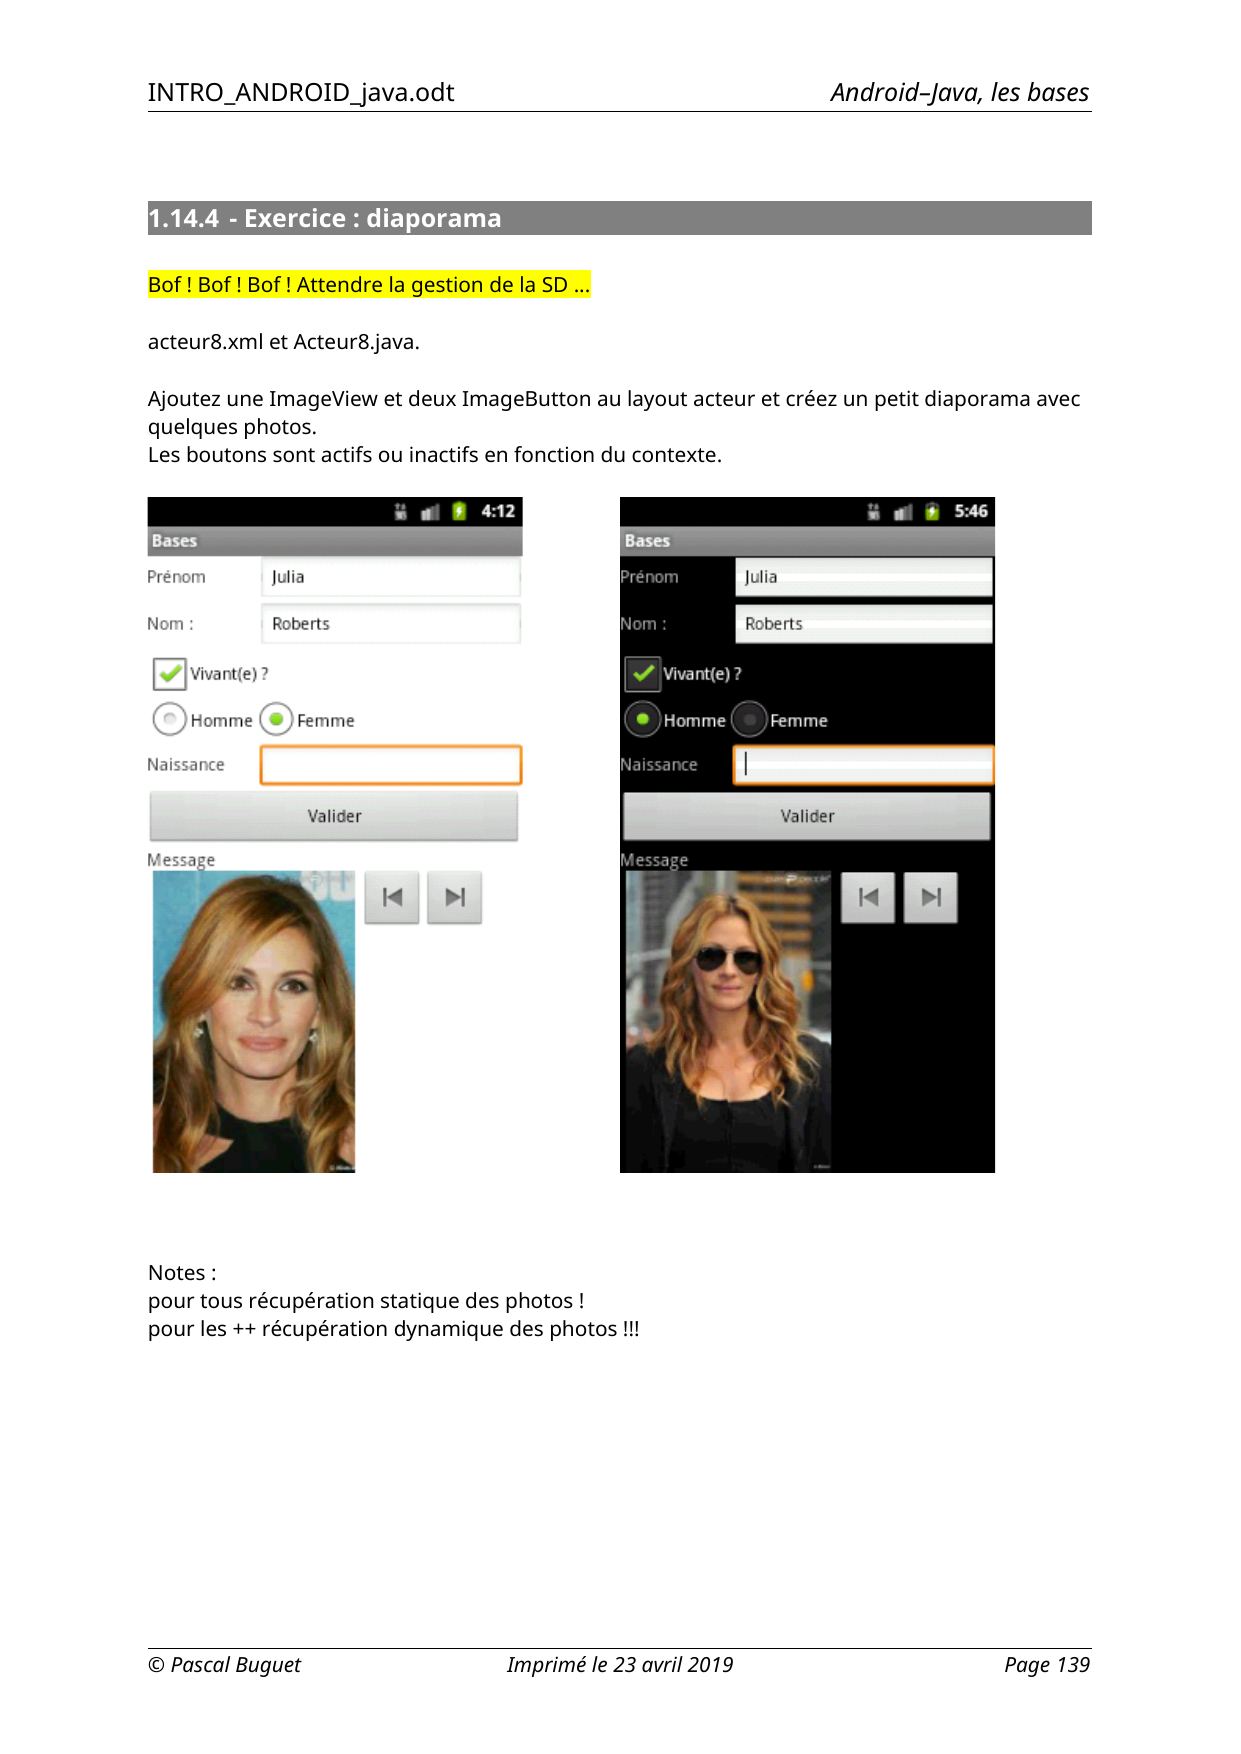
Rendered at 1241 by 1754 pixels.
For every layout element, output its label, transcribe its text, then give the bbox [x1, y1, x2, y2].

text Les boutons sont actifs ou inactifs en fonction du contexte. [148, 441, 1092, 469]
text pour les ++ récupération dynamique des photos !!! [148, 1314, 1092, 1343]
subtitle - Exercice : diaporama [148, 201, 1092, 235]
picture [620, 497, 996, 1173]
text Notes : [148, 1258, 1092, 1286]
text Ajoutez une ImageView et deux ImageButton au layout acteur et créez un petit diaporama avec quelques photos. [148, 384, 1092, 441]
text Bof ! Bof ! Bof ! Attendre la gestion de la SD ... [148, 270, 1092, 298]
text acteur8.xml et Acteur8.java. [148, 327, 1092, 355]
text pour tous récupération statique des photos ! [148, 1286, 1092, 1314]
picture [147, 497, 523, 1173]
table_header [523, 498, 620, 1172]
table_header [996, 498, 1092, 1172]
